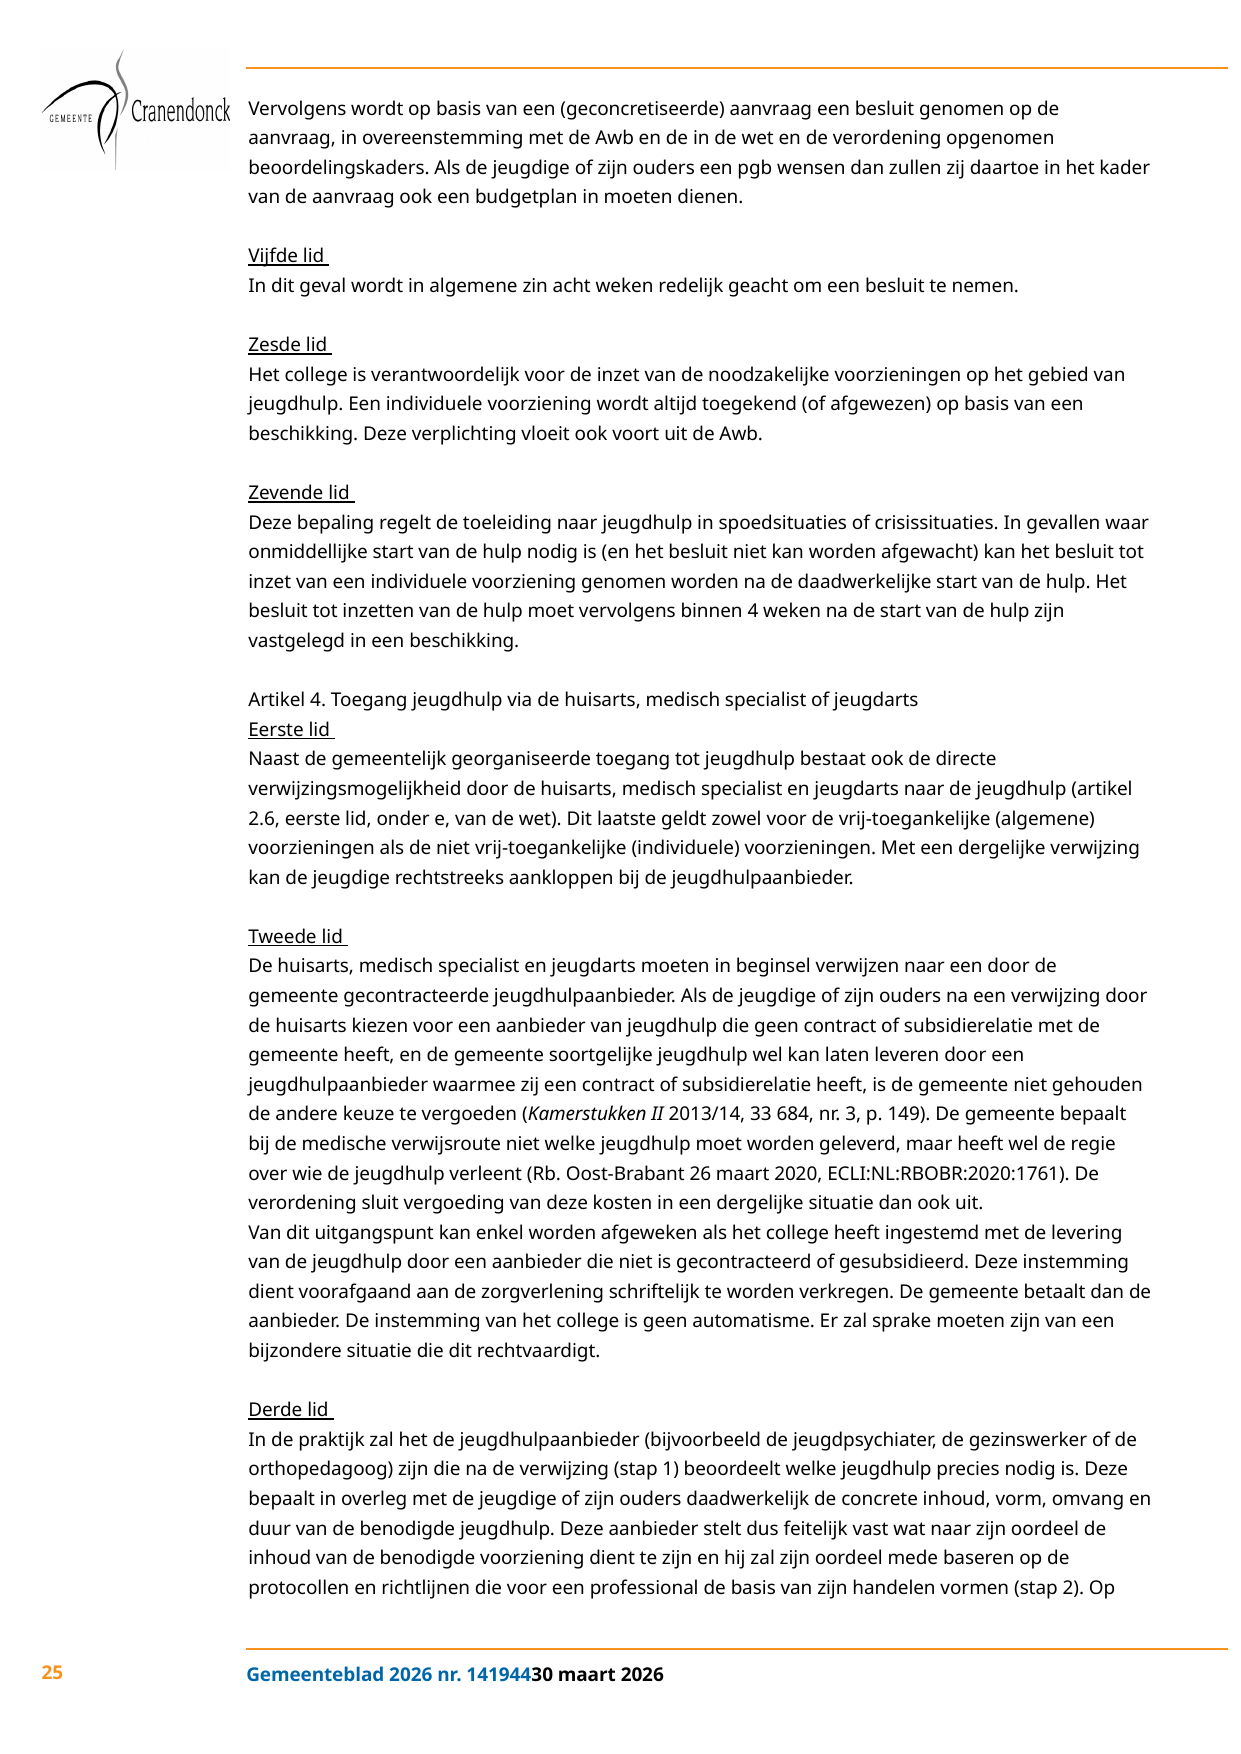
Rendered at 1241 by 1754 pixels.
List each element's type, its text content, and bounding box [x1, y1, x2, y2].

picture [41, 47, 231, 172]
text Het college is verantwoordelijk voor de inzet van de noodzakelijke voorzieningen op het gebied van jeugdhulp. Een individuele voorziening wordt altijd toegekend (of afgewezen) op basis van een beschikking. Deze verplichting vloeit ook voort uit de Awb. [248, 361, 1152, 446]
text Artikel 4. Toegang jeugdhulp via de huisarts, medisch specialist of jeugdarts [248, 686, 1152, 712]
text Zesde lid [248, 331, 1152, 357]
text Eerste lid [248, 716, 1152, 742]
text De huisarts, medisch specialist en jeugdarts moeten in beginsel verwijzen naar een door de gemeente gecontracteerde jeugdhulpaanbieder. Als de jeugdige of zijn ouders na een verwijzing door de huisarts kiezen voor een aanbieder van jeugdhulp die geen contract of subsidierelatie met de gemeente heeft, en de gemeente soortgelijke jeugdhulp wel kan laten leveren door een jeugdhulpaanbieder waarmee zij een contract of subsidierelatie heeft, is de gemeente niet gehouden de andere keuze te vergoeden (Kamerstukken II 2013/14, 33 684, nr. 3, p. 149). De gemeente bepaalt bij de medische verwijsroute niet welke jeugdhulp moet worden geleverd, maar heeft wel de regie over wie de jeugdhulp verleent (Rb. Oost-Brabant 26 maart 2020, ECLI:NL:RBOBR:2020:1761). De verordening sluit vergoeding van deze kosten in een dergelijke situatie dan ook uit. [248, 953, 1152, 1215]
text Vijfde lid [248, 243, 1152, 268]
text Naast de gemeentelijk georganiseerde toegang tot jeugdhulp bestaat ook de directe verwijzingsmogelijkheid door de huisarts, medisch specialist en jeugdarts naar de jeugdhulp (artikel 2.6, eerste lid, onder e, van de wet). Dit laatste geldt zowel voor de vrij-toegankelijke (algemene) voorzieningen als de niet vrij-toegankelijke (individuele) voorzieningen. Met een dergelijke verwijzing kan de jeugdige rechtstreeks aankloppen bij de jeugdhulpaanbieder. [248, 746, 1152, 890]
text Van dit uitgangspunt kan enkel worden afgeweken als het college heeft ingestemd met de levering van de jeugdhulp door een aanbieder die niet is gecontracteerd of gesubsidieerd. Deze instemming dient voorafgaand aan de zorgverlening schriftelijk te worden verkregen. De gemeente betaalt dan de aanbieder. De instemming van het college is geen automatisme. Er zal sprake moeten zijn van een bijzondere situatie die dit rechtvaardigt. [248, 1219, 1152, 1363]
text Zevende lid [248, 479, 1152, 505]
text In dit geval wordt in algemene zin acht weken redelijk geacht om een besluit te nemen. [248, 272, 1152, 298]
text In de praktijk zal het de jeugdhulpaanbieder (bijvoorbeeld de jeugdpsychiater, de gezinswerker of de orthopedagoog) zijn die na de verwijzing (stap 1) beoordeelt welke jeugdhulp precies nodig is. Deze bepaalt in overleg met de jeugdige of zijn ouders daadwerkelijk de concrete inhoud, vorm, omvang en duur van de benodigde jeugdhulp. Deze aanbieder stelt dus feitelijk vast wat naar zijn oordeel de inhoud van de benodigde voorziening dient te zijn en hij zal zijn oordeel mede baseren op de protocollen en richtlijnen die voor een professional de basis van zijn handelen vormen (stap 2). Op [248, 1426, 1152, 1600]
text Derde lid [248, 1396, 1152, 1422]
text Tweede lid [248, 923, 1152, 949]
text Vervolgens wordt op basis van een (geconcretiseerde) aanvraag een besluit genomen op de aanvraag, in overeenstemming met de Awb en de in de wet en de verordening opgenomen beoordelingskaders. Als de jeugdige of zijn ouders een pgb wensen dan zullen zij daartoe in het kader van de aanvraag ook een budgetplan in moeten dienen. [248, 95, 1152, 209]
text Deze bepaling regelt de toeleiding naar jeugdhulp in spoedsituaties of crisissituaties. In gevallen waar onmiddellijke start van de hulp nodig is (en het besluit niet kan worden afgewacht) kan het besluit tot inzet van een individuele voorziening genomen worden na de daadwerkelijke start van de hulp. Het besluit tot inzetten van de hulp moet vervolgens binnen 4 weken na de start van de hulp zijn vastgelegd in een beschikking. [248, 509, 1152, 653]
